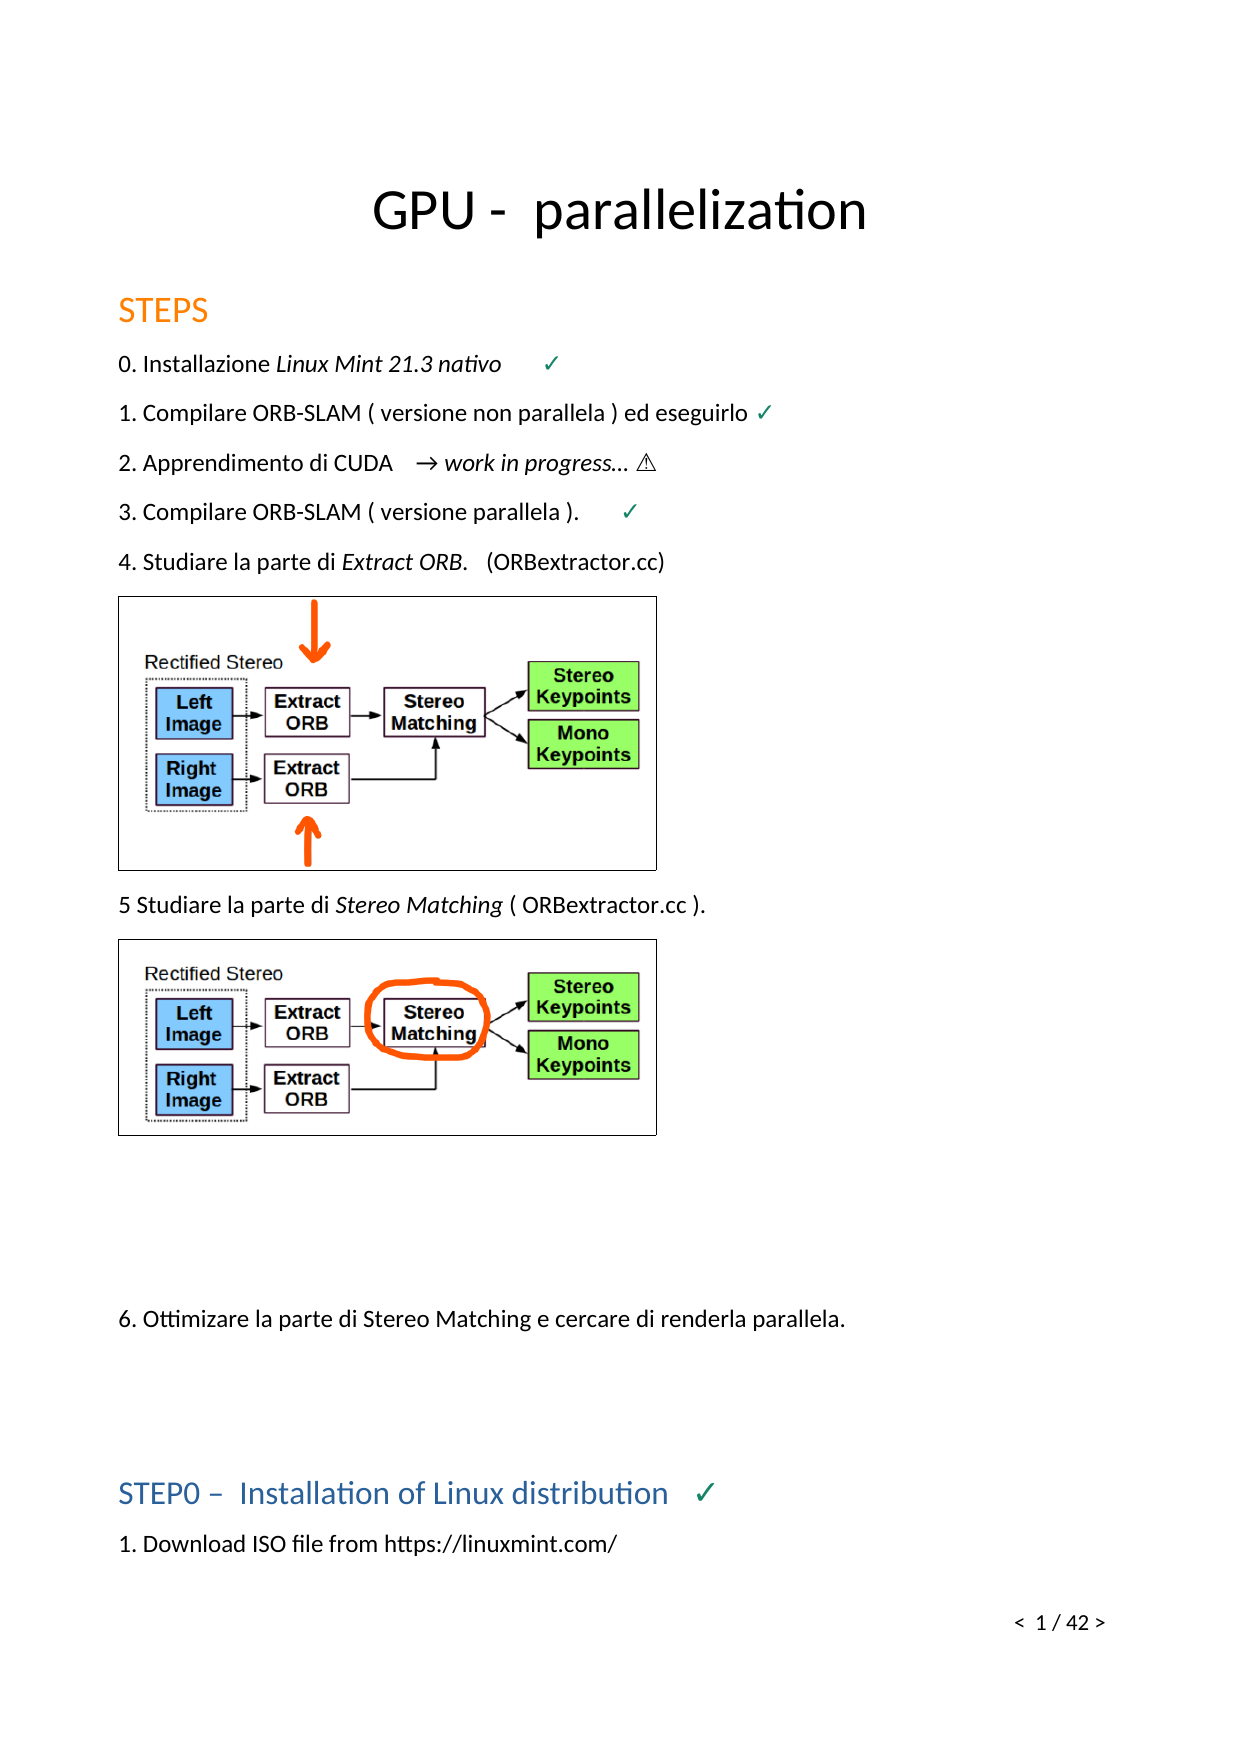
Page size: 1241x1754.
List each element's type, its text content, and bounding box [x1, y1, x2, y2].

text 4. Studiare la parte di Extract ORB. (ORBextractor.cc) [118, 546, 1122, 577]
subtitle STEPS [118, 286, 1122, 332]
picture [121, 598, 654, 867]
text 1. Download ISO file from https://linuxmint.com/ [118, 1528, 1122, 1559]
text 2. Apprendimento di CUDA → work in progress… ⚠ [118, 447, 1122, 477]
picture [121, 941, 654, 1132]
text 3. Compilare ORB-SLAM ( versione parallela ). ✓ [118, 496, 1122, 527]
text 0. Installazione Linux Mint 21.3 nativo ✓ [118, 348, 1122, 378]
text 1. Compilare ORB-SLAM ( versione non parallela ) ed eseguirlo ✓ [118, 397, 1122, 428]
text 6. Ottimizare la parte di Stereo Matching e cercare di renderla parallela. [118, 1303, 1122, 1333]
subtitle STEP0 – Installation of Linux distribution ✓ [118, 1472, 1122, 1513]
title GPU - parallelization [118, 173, 1122, 244]
text 5 Studiare la parte di Stereo Matching ( ORBextractor.cc ). [118, 889, 1122, 919]
